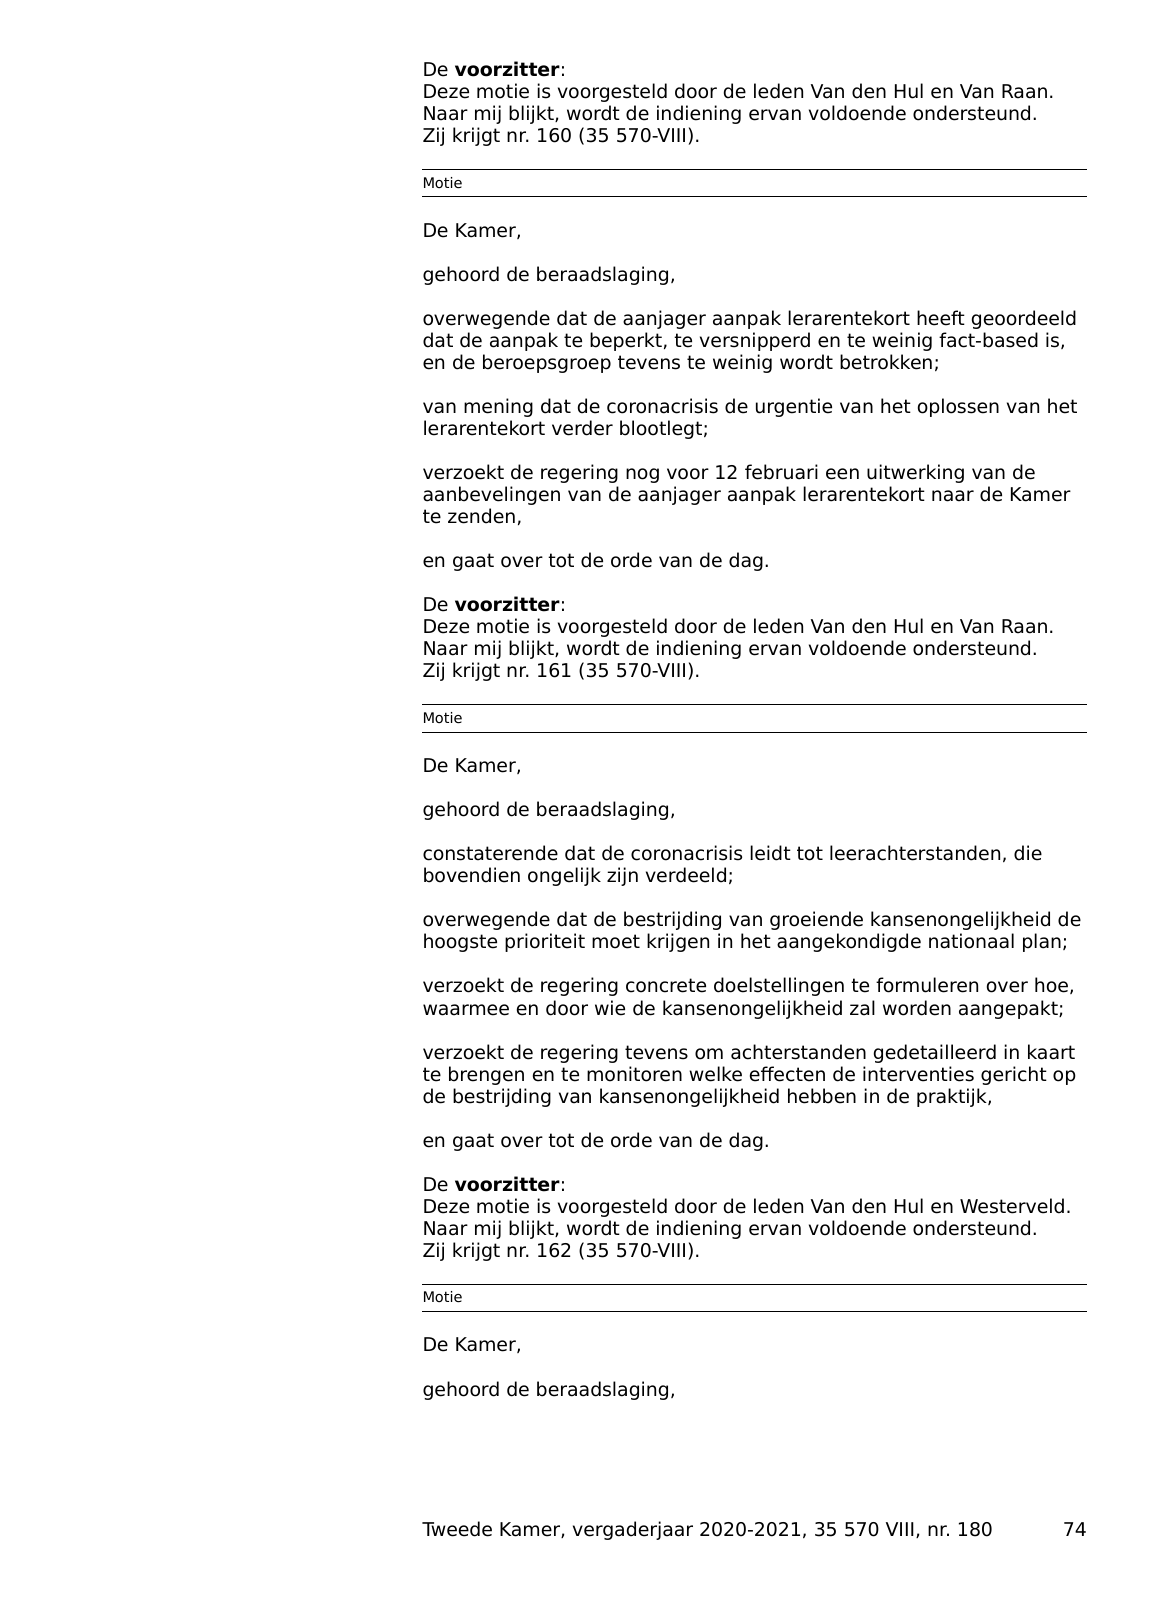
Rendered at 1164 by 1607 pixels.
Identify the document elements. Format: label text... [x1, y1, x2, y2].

text overwegende dat de aanjager aanpak lerarentekort heeft geoordeeld dat de aanpak te beperkt, te versnipperd en te weinig fact-based is, en de beroepsgroep tevens te weinig wordt betrokken; [422, 308, 1087, 374]
text De voorzitter: [422, 1174, 1087, 1196]
text en gaat over tot de orde van de dag. [422, 1130, 1087, 1152]
text Zij krijgt nr. 162 (35 570-VIII). [422, 1240, 1087, 1262]
text en gaat over tot de orde van de dag. [422, 550, 1087, 572]
text constaterende dat de coronacrisis leidt tot leerachterstanden, die bovendien ongelijk zijn verdeeld; [422, 843, 1087, 887]
text Zij krijgt nr. 160 (35 570-VIII). [422, 125, 1087, 147]
text Deze motie is voorgesteld door de leden Van den Hul en Westerveld. Naar mij blijkt, wordt de indiening ervan voldoende ondersteund. [422, 1196, 1087, 1240]
text Deze motie is voorgesteld door de leden Van den Hul en Van Raan. Naar mij blijkt, wordt de indiening ervan voldoende ondersteund. [422, 616, 1087, 660]
text gehoord de beraadslaging, [422, 1378, 1087, 1400]
text gehoord de beraadslaging, [422, 264, 1087, 286]
text verzoekt de regering nog voor 12 februari een uitwerking van de aanbevelingen van de aanjager aanpak lerarentekort naar de Kamer te zenden, [422, 462, 1087, 528]
text De Kamer, [422, 219, 1087, 241]
text verzoekt de regering tevens om achterstanden gedetailleerd in kaart te brengen en te monitoren welke effecten de interventies gericht op de bestrijding van kansenongelijkheid hebben in de praktijk, [422, 1042, 1087, 1107]
table_header Motie [422, 1285, 1087, 1311]
text verzoekt de regering concrete doelstellingen te formuleren over hoe, waarmee en door wie de kansenongelijkheid zal worden aangepakt; [422, 975, 1087, 1019]
text gehoord de beraadslaging, [422, 799, 1087, 821]
text De voorzitter: [422, 594, 1087, 616]
text overwegende dat de bestrijding van groeiende kansenongelijkheid de hoogste prioriteit moet krijgen in het aangekondigde nationaal plan; [422, 909, 1087, 953]
text De Kamer, [422, 755, 1087, 777]
text De Kamer, [422, 1334, 1087, 1356]
text Deze motie is voorgesteld door de leden Van den Hul en Van Raan. Naar mij blijkt, wordt de indiening ervan voldoende ondersteund. [422, 81, 1087, 125]
text van mening dat de coronacrisis de urgentie van het oplossen van het lerarentekort verder blootlegt; [422, 396, 1087, 440]
table_header Motie [422, 705, 1087, 732]
text Zij krijgt nr. 161 (35 570-VIII). [422, 660, 1087, 682]
text De voorzitter: [422, 59, 1087, 81]
table_header Motie [422, 170, 1087, 196]
